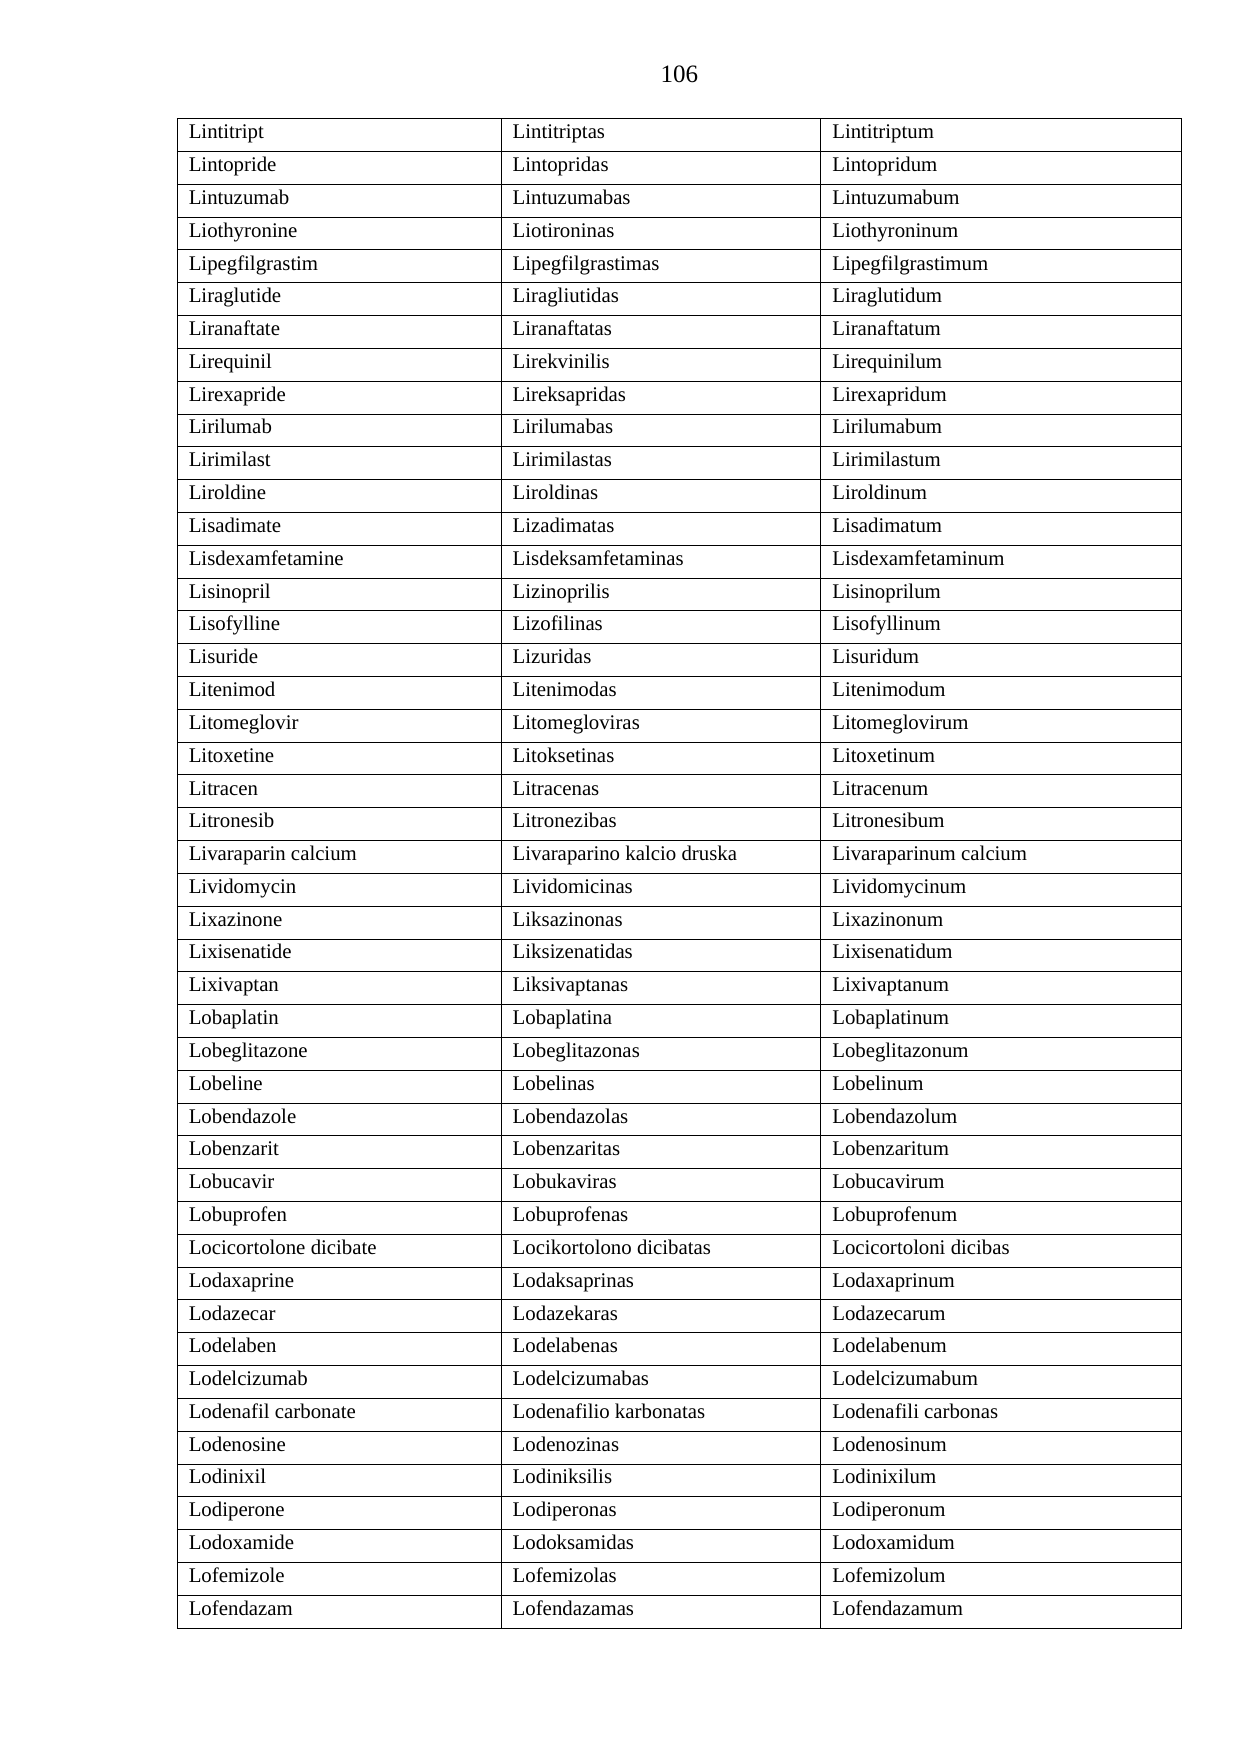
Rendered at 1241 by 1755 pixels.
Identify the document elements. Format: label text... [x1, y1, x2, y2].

table_cell Lividomycinum [821, 874, 1181, 906]
table_cell Lodenafil carbonate [178, 1399, 501, 1431]
table_cell Lodoxamide [178, 1530, 501, 1562]
table_cell Lodelcizumabas [502, 1366, 820, 1398]
table_cell Lisofyllinum [821, 611, 1181, 643]
table_cell Locicortolone dicibate [178, 1235, 501, 1267]
table_cell Litronesibum [821, 808, 1181, 840]
table_cell Lixazinonum [821, 907, 1181, 938]
table_cell Liksivaptanas [502, 972, 820, 1004]
table_cell Litomeglovir [178, 710, 501, 742]
table_cell Lobendazolum [821, 1104, 1181, 1135]
table_cell Lobeglitazonum [821, 1038, 1181, 1070]
table_cell Livaraparin calcium [178, 841, 501, 873]
table_cell Lintitriptum [821, 119, 1181, 151]
table_cell Liothyronine [178, 218, 501, 249]
table_cell Lobukaviras [502, 1169, 820, 1201]
table_cell Lobuprofenum [821, 1202, 1181, 1234]
table_cell Lofendazamum [821, 1596, 1181, 1627]
table_cell Lodoxamidum [821, 1530, 1181, 1562]
table_cell Lisofylline [178, 611, 501, 643]
table_cell Lodelcizumabum [821, 1366, 1181, 1398]
table_cell Lofemizolum [821, 1563, 1181, 1595]
table_cell Lisinopril [178, 579, 501, 610]
table_cell Lodenozinas [502, 1432, 820, 1463]
table_cell Lodaxaprine [178, 1268, 501, 1299]
table_cell Lodelabenas [502, 1333, 820, 1365]
table_cell Litenimodum [821, 677, 1181, 709]
table_cell Lizofilinas [502, 611, 820, 643]
table_cell Lisuride [178, 644, 501, 676]
table_cell Lobeline [178, 1071, 501, 1102]
table_cell Lirimilastas [502, 447, 820, 479]
table_cell Liotironinas [502, 218, 820, 249]
table_cell Lodenafilio karbonatas [502, 1399, 820, 1431]
table_cell Lipegfilgrastimas [502, 250, 820, 282]
table_cell Liothyroninum [821, 218, 1181, 249]
table_cell Lodinixil [178, 1465, 501, 1496]
table_cell Litomeglovirum [821, 710, 1181, 742]
table_cell Litronezibas [502, 808, 820, 840]
table_cell Liraglutidum [821, 283, 1181, 315]
table_cell Lobenzaritum [821, 1136, 1181, 1168]
table_cell Lodazecar [178, 1300, 501, 1332]
table_cell Liroldinas [502, 480, 820, 512]
table_cell Lintitript [178, 119, 501, 151]
table_cell Lodiperonum [821, 1497, 1181, 1529]
table_cell Lodiperone [178, 1497, 501, 1529]
table_cell Lixazinone [178, 907, 501, 938]
table_cell Lixisenatide [178, 940, 501, 971]
table_cell Lintopride [178, 152, 501, 184]
table_cell Lirequinilum [821, 349, 1181, 381]
table_cell Lodelaben [178, 1333, 501, 1365]
table_cell Lodenosine [178, 1432, 501, 1463]
table_cell Lobaplatina [502, 1005, 820, 1037]
table_cell Litracenas [502, 775, 820, 807]
table_cell Lodaksaprinas [502, 1268, 820, 1299]
table_cell Lixivaptanum [821, 972, 1181, 1004]
table_cell Lirexapridum [821, 382, 1181, 413]
table_cell Lisdexamfetamine [178, 546, 501, 577]
table_cell Lisinoprilum [821, 579, 1181, 610]
table_cell Lobaplatinum [821, 1005, 1181, 1037]
table_cell Lodelcizumab [178, 1366, 501, 1398]
table_cell Lofendazamas [502, 1596, 820, 1627]
table_cell Lofendazam [178, 1596, 501, 1627]
table_cell Livaraparino kalcio druska [502, 841, 820, 873]
table_cell Liraglutide [178, 283, 501, 315]
table_cell Lintopridas [502, 152, 820, 184]
table_cell Lirilumab [178, 415, 501, 446]
table_cell Lintuzumabum [821, 185, 1181, 217]
table_cell Lodenafili carbonas [821, 1399, 1181, 1431]
table_cell Lirilumabas [502, 415, 820, 446]
table_cell Lirilumabum [821, 415, 1181, 446]
table_cell Lobuprofenas [502, 1202, 820, 1234]
table_cell Lobenzaritas [502, 1136, 820, 1168]
table_cell Lobenzarit [178, 1136, 501, 1168]
table_cell Lofemizolas [502, 1563, 820, 1595]
table_cell Lirimilast [178, 447, 501, 479]
table_cell Lirimilastum [821, 447, 1181, 479]
table_cell Lividomicinas [502, 874, 820, 906]
table_cell Lodelabenum [821, 1333, 1181, 1365]
table_cell Litracen [178, 775, 501, 807]
table_cell Lirexapride [178, 382, 501, 413]
table_cell Liroldine [178, 480, 501, 512]
table_cell Litoxetine [178, 743, 501, 774]
table_cell Lobaplatin [178, 1005, 501, 1037]
table_cell Lirequinil [178, 349, 501, 381]
table_cell Lipegfilgrastimum [821, 250, 1181, 282]
table_cell Lisdeksamfetaminas [502, 546, 820, 577]
table_cell Lodiniksilis [502, 1465, 820, 1496]
table_cell Lodazecarum [821, 1300, 1181, 1332]
table_cell Lobendazole [178, 1104, 501, 1135]
table_cell Litenimod [178, 677, 501, 709]
table_cell Lixisenatidum [821, 940, 1181, 971]
table_cell Lodenosinum [821, 1432, 1181, 1463]
table_cell Lodazekaras [502, 1300, 820, 1332]
table_cell Lobeglitazone [178, 1038, 501, 1070]
table_cell Litracenum [821, 775, 1181, 807]
table_cell Lobuprofen [178, 1202, 501, 1234]
table_cell Lobucavirum [821, 1169, 1181, 1201]
table_cell Lintopridum [821, 152, 1181, 184]
table_cell Locicortoloni dicibas [821, 1235, 1181, 1267]
table_cell Litoxetinum [821, 743, 1181, 774]
table_cell Liranaftate [178, 316, 501, 348]
table_cell Lodaxaprinum [821, 1268, 1181, 1299]
table_cell Lofemizole [178, 1563, 501, 1595]
table_cell Lobelinum [821, 1071, 1181, 1102]
table_cell Lisadimatum [821, 513, 1181, 545]
table_cell Locikortolono dicibatas [502, 1235, 820, 1267]
table_cell Liksazinonas [502, 907, 820, 938]
table_cell Lisuridum [821, 644, 1181, 676]
table_cell Lodinixilum [821, 1465, 1181, 1496]
table_cell Lobelinas [502, 1071, 820, 1102]
table_cell Lintuzumab [178, 185, 501, 217]
table_cell Litomegloviras [502, 710, 820, 742]
table_cell Livaraparinum calcium [821, 841, 1181, 873]
table_cell Lisdexamfetaminum [821, 546, 1181, 577]
table_cell Lizuridas [502, 644, 820, 676]
table_cell Liroldinum [821, 480, 1181, 512]
table_cell Litoksetinas [502, 743, 820, 774]
table_cell Lireksapridas [502, 382, 820, 413]
table_cell Lizinoprilis [502, 579, 820, 610]
table_cell Litronesib [178, 808, 501, 840]
table_cell Lobendazolas [502, 1104, 820, 1135]
table_cell Litenimodas [502, 677, 820, 709]
table_cell Lobucavir [178, 1169, 501, 1201]
table_cell Lobeglitazonas [502, 1038, 820, 1070]
table_cell Lizadimatas [502, 513, 820, 545]
table_cell Liragliutidas [502, 283, 820, 315]
table_cell Lividomycin [178, 874, 501, 906]
table_cell Lodoksamidas [502, 1530, 820, 1562]
table_cell Lirekvinilis [502, 349, 820, 381]
table_cell Liranaftatum [821, 316, 1181, 348]
table_cell Liksizenatidas [502, 940, 820, 971]
table_cell Lintitriptas [502, 119, 820, 151]
table_cell Liranaftatas [502, 316, 820, 348]
table_cell Lisadimate [178, 513, 501, 545]
table_cell Lodiperonas [502, 1497, 820, 1529]
table_cell Lixivaptan [178, 972, 501, 1004]
table_cell Lipegfilgrastim [178, 250, 501, 282]
table_cell Lintuzumabas [502, 185, 820, 217]
